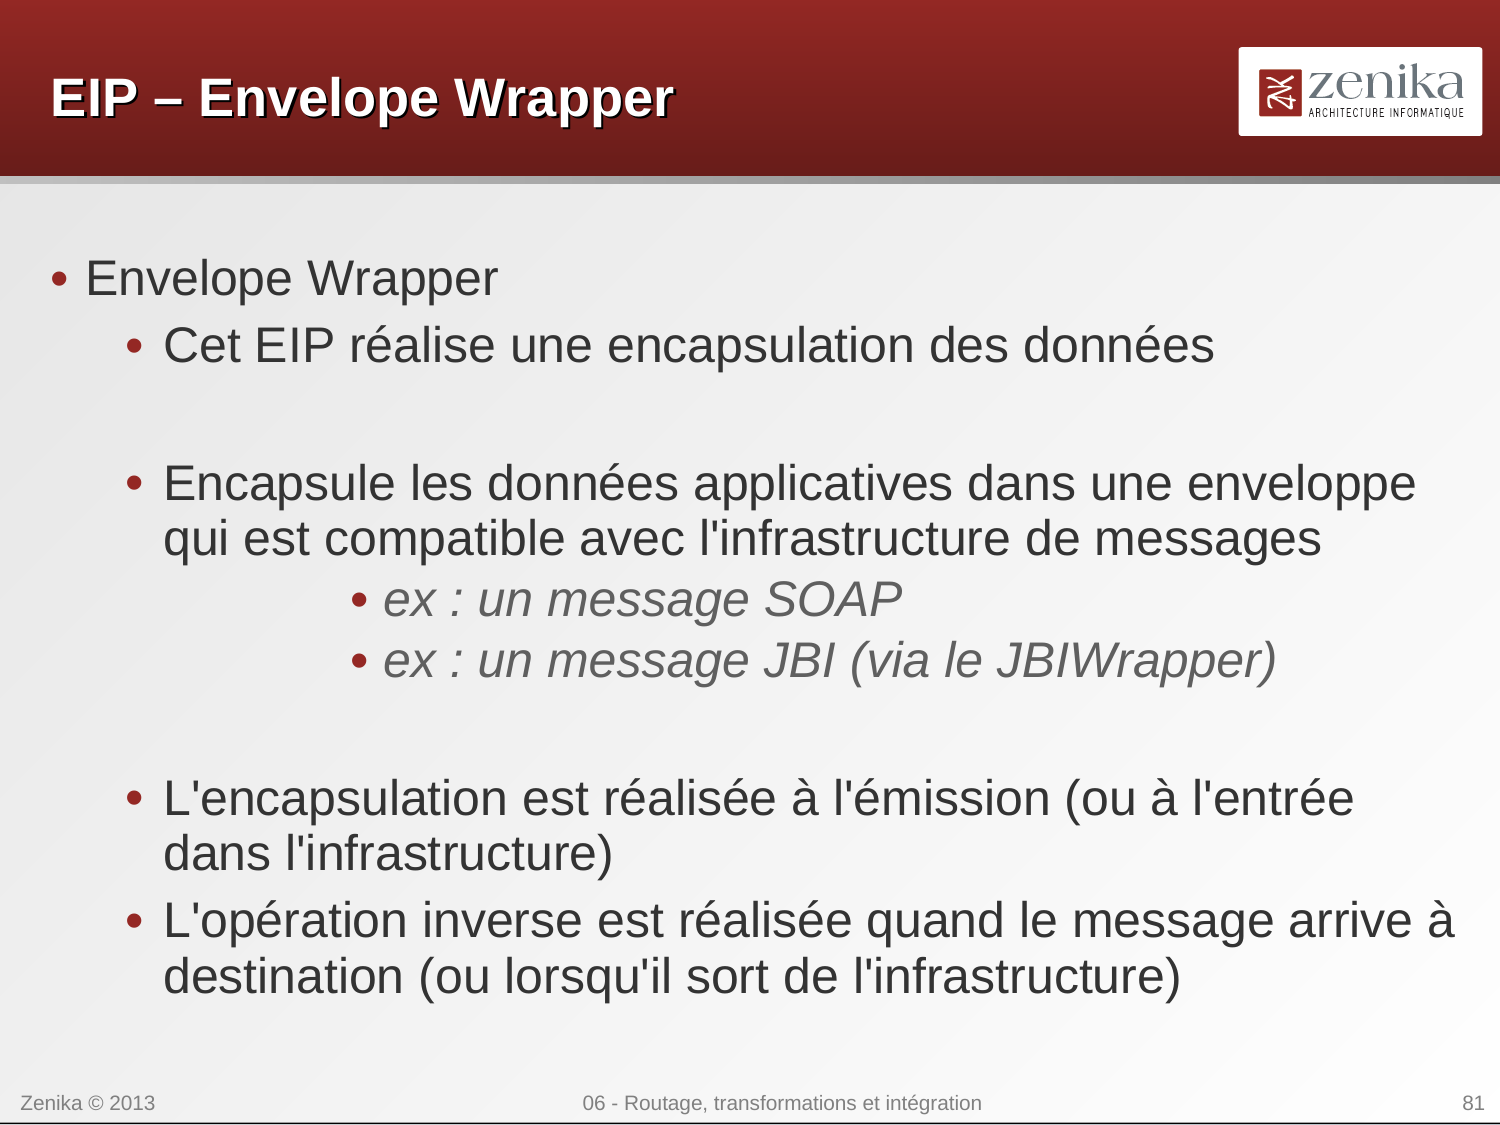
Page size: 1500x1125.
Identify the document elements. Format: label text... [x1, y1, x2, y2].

picture [1257, 58, 1464, 125]
title EIP – Envelope Wrapper [50, 22, 1206, 172]
list Envelope Wrapper Cet EIP réalise une encapsulation des données Encapsule les données applicatives dans une enveloppe qui est compatible avec l'infrastructure de messages ex : un message SOAP ex : un message JBI (via le JBIWrapper) L'encapsulation est réalisée à l'émission (ou à l'entrée dans l'infrastructure) L'opération inverse est réalisée quand le message arrive à destination (ou lorsqu'il sort de l'infrastructure) [50, 250, 1477, 1075]
